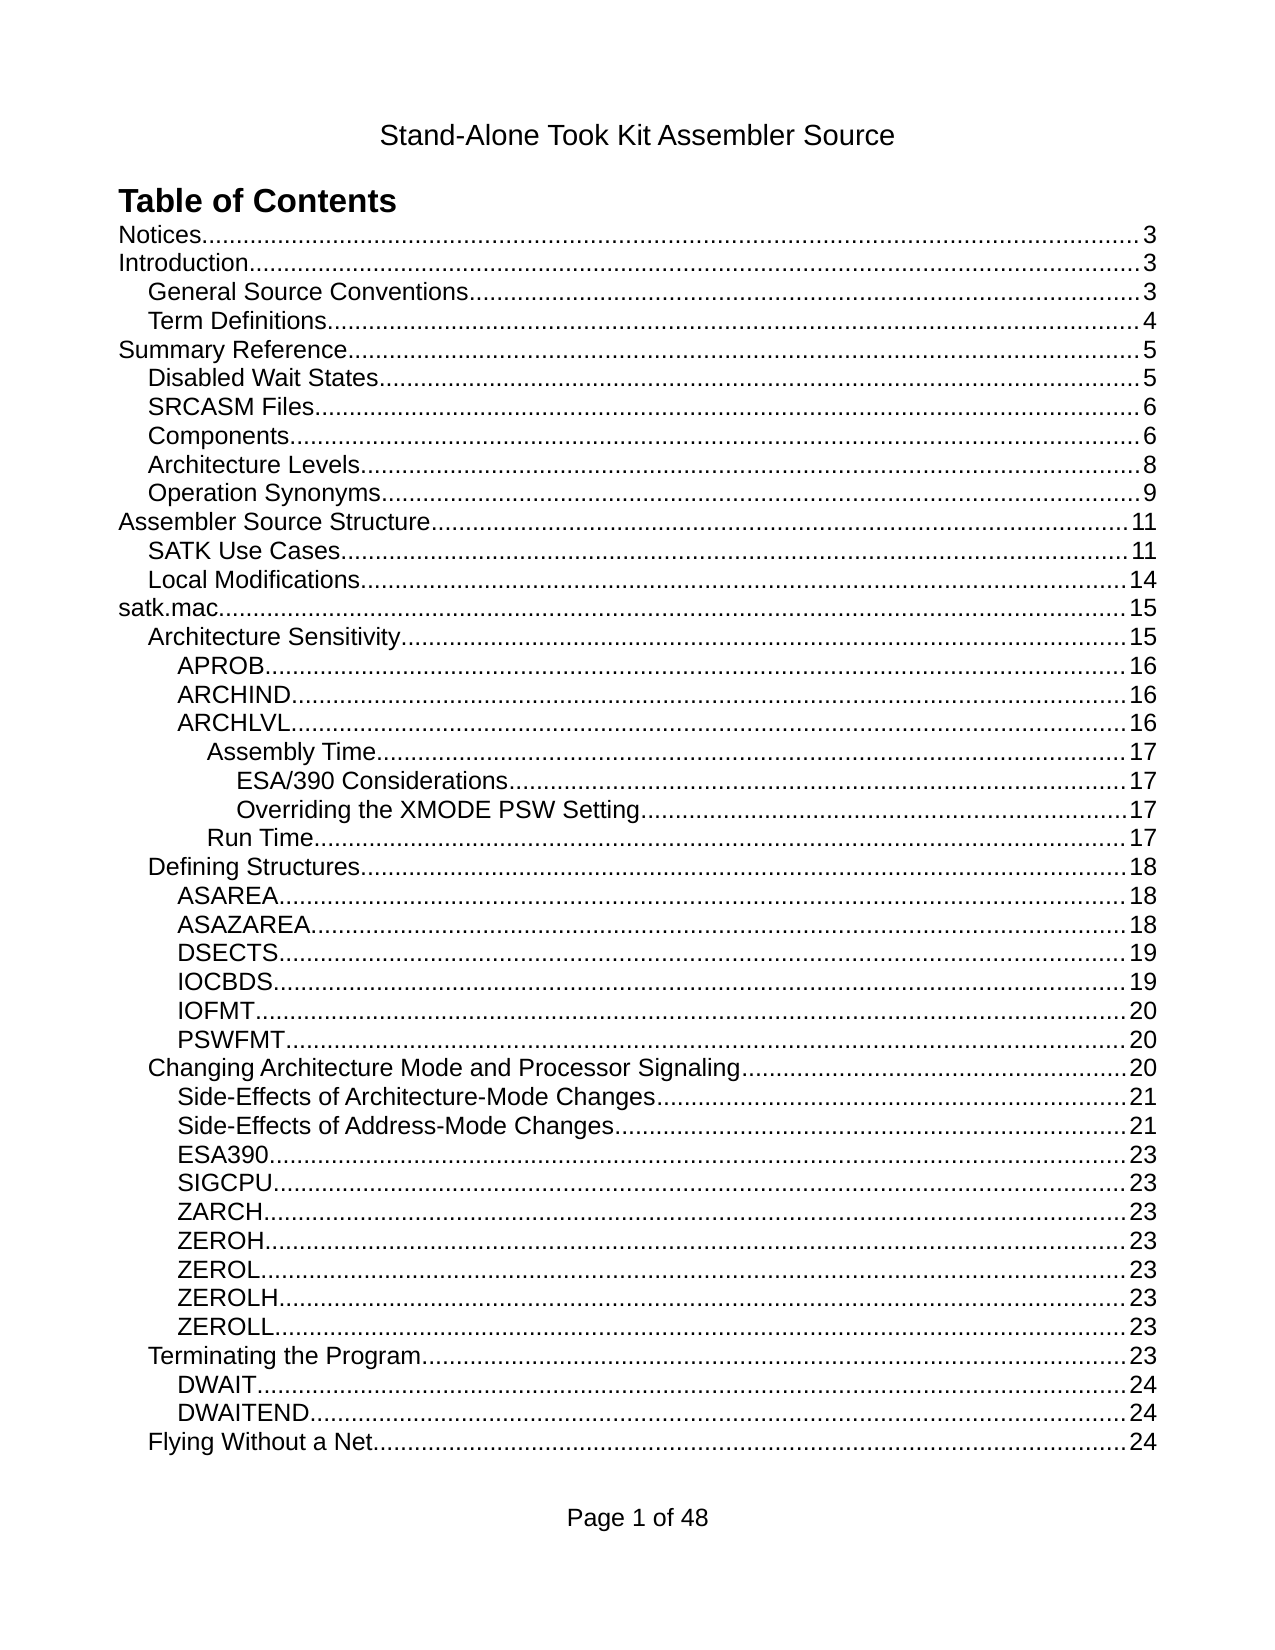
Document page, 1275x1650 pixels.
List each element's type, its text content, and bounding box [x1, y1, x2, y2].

text Notices 3 [118, 219, 1157, 248]
text PSWFMT 20 [177, 1024, 1157, 1053]
text ESA390 23 [177, 1139, 1157, 1168]
text ARCHIND 16 [177, 679, 1157, 708]
text satk.mac 15 [118, 593, 1157, 622]
text Architecture Levels 8 [148, 449, 1157, 478]
text SRCASM Files 6 [148, 392, 1157, 421]
text IOFMT 20 [177, 996, 1157, 1024]
text Local Modifications 14 [148, 564, 1157, 593]
text APROB 16 [177, 651, 1157, 679]
text ZEROL 23 [177, 1254, 1157, 1283]
text ZEROLL 23 [177, 1312, 1157, 1341]
text ASAZAREA 18 [177, 909, 1157, 938]
text Terminating the Program 23 [148, 1341, 1157, 1369]
text Architecture Sensitivity 15 [148, 622, 1157, 651]
text Summary Reference 5 [118, 334, 1157, 363]
text Defining Structures 18 [148, 852, 1157, 881]
text ARCHLVL 16 [177, 708, 1157, 737]
text SIGCPU 23 [177, 1168, 1157, 1197]
text Side-Effects of Architecture-Mode Changes 21 [177, 1082, 1157, 1111]
text ZEROH 23 [177, 1226, 1157, 1254]
text ZARCH 23 [177, 1197, 1157, 1226]
text DSECTS 19 [177, 938, 1157, 967]
text DWAIT 24 [177, 1369, 1157, 1398]
text Operation Synonyms 9 [148, 478, 1157, 507]
text Disabled Wait States 5 [148, 363, 1157, 392]
text Overriding the XMODE PSW Setting 17 [236, 794, 1157, 823]
text ASAREA 18 [177, 881, 1157, 909]
text ESA/390 Considerations 17 [236, 766, 1157, 794]
text Components 6 [148, 421, 1157, 449]
text ZEROLH 23 [177, 1283, 1157, 1312]
text Assembly Time 17 [207, 737, 1157, 766]
text IOCBDS 19 [177, 967, 1157, 996]
text Changing Architecture Mode and Processor Signaling 20 [148, 1053, 1157, 1082]
text Run Time 17 [207, 823, 1157, 852]
text Introduction 3 [118, 248, 1157, 277]
text Side-Effects of Address-Mode Changes 21 [177, 1111, 1157, 1139]
subtitle Table of Contents [118, 181, 1157, 219]
text Assembler Source Structure 11 [118, 507, 1157, 536]
text SATK Use Cases 11 [148, 536, 1157, 564]
text Term Definitions 4 [148, 306, 1157, 334]
text Flying Without a Net 24 [148, 1427, 1157, 1456]
text General Source Conventions 3 [148, 277, 1157, 306]
text DWAITEND 24 [177, 1398, 1157, 1427]
